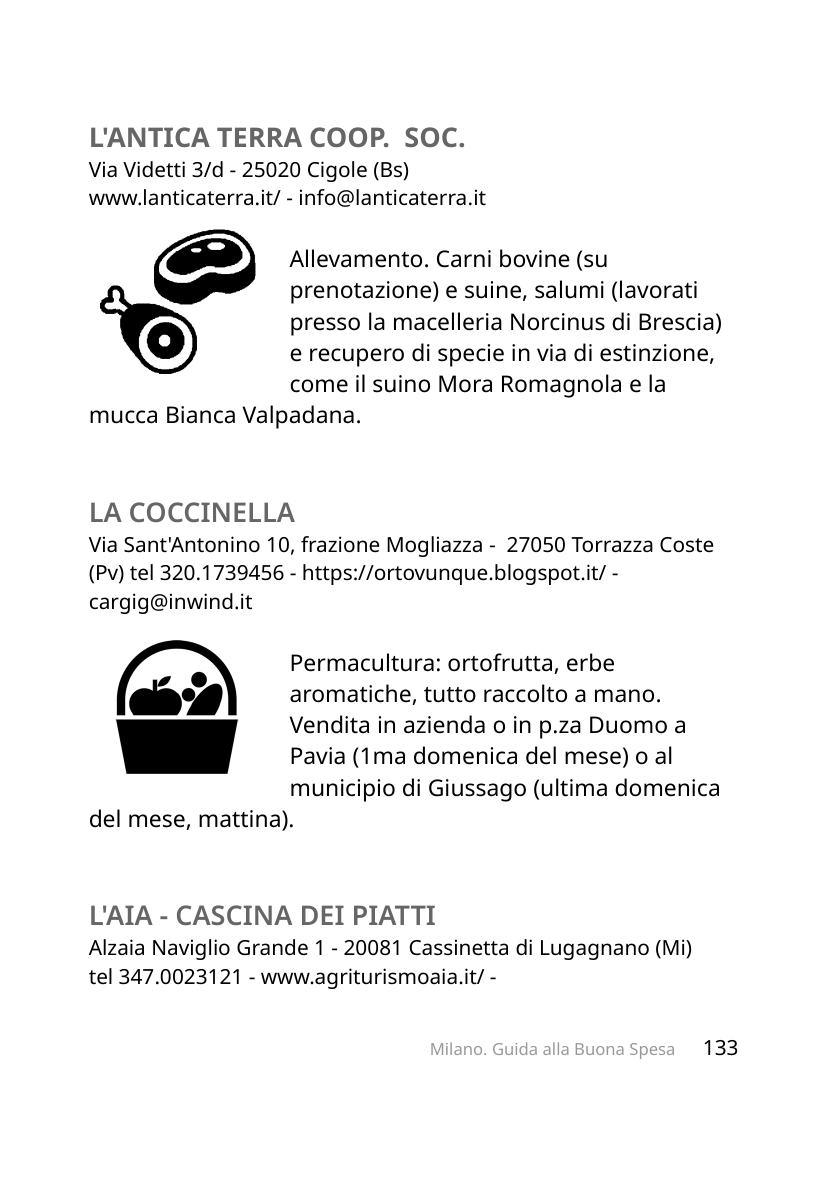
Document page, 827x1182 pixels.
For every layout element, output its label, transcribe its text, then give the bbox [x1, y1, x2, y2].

picture [88, 211, 266, 389]
text tel 347.0023121 - www.agriturismoaia.it/ [88, 962, 738, 990]
text Via Videtti 3/d - 25020 Cigole (Bs) [88, 155, 738, 183]
text Via Sant'Antonino 10, frazione Mogliazza - 27050 Torrazza Coste (Pv) tel 320.1739456 - https://ortovunque.blogspot.it/ - cargig@inwind.it [88, 530, 738, 615]
text www.lanticaterra.it/ - info@lanticaterra.it [88, 183, 738, 212]
text Allevamento. Carni bovine (su prenotazione) e suine, salumi (lavorati presso la macelleria Norcinus di Brescia) e recupero di specie in via di estinzione, come il suino Mora Romagnola e la mucca Bianca Valpadana. [88, 243, 738, 431]
title L'Antica Terra Coop. Soc. [88, 118, 738, 155]
text Permacultura: ortofrutta, erbe aromatiche, tutto raccolto a mano. Vendita in azienda o in p.za Duomo a Pavia (1ma domenica del mese) o al municipio di Giussago (ultima domenica del mese, mattina). [88, 647, 738, 834]
title L'Aia - Cascina dei Piatti [88, 897, 738, 933]
text Alzaia Naviglio Grande 1 - 20081 Cassinetta di Lugagnano (Mi) [88, 933, 738, 962]
title La Coccinella [88, 493, 738, 530]
picture [88, 615, 266, 793]
